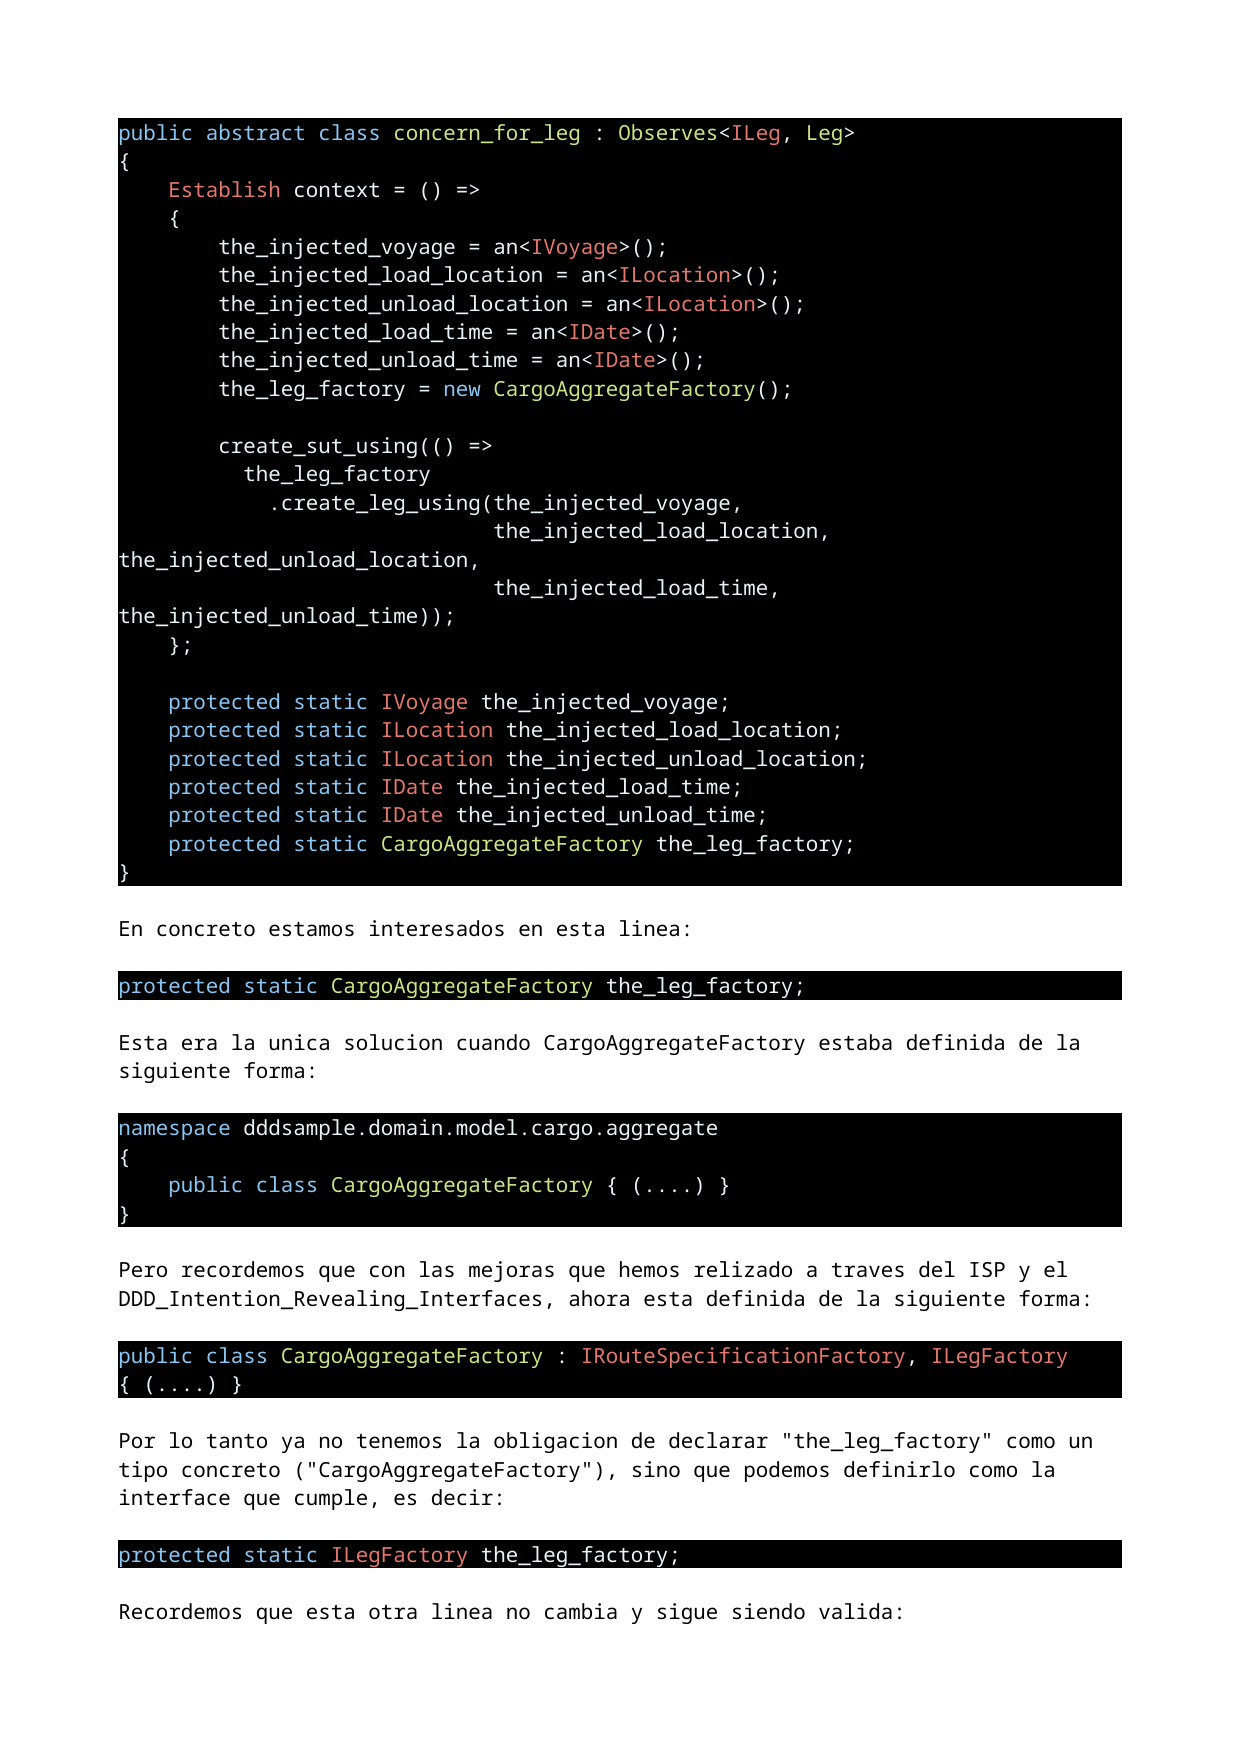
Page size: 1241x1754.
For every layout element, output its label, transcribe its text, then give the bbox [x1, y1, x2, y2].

text the_injected_unload_time = an<IDate>(); [118, 346, 1122, 374]
text { [118, 203, 1122, 232]
text the_injected_voyage = an<IVoyage>(); [118, 232, 1122, 260]
text En concreto estamos interesados en esta linea: [118, 914, 1122, 943]
text public class CargoAggregateFactory { (....) } [118, 1170, 1122, 1199]
text Recordemos que esta otra linea no cambia y sigue siendo valida: [118, 1597, 1122, 1625]
text protected static IVoyage the_injected_voyage; [118, 687, 1122, 715]
text }; [118, 630, 1122, 658]
text protected static IDate the_injected_load_time; [118, 772, 1122, 801]
text protected static ILocation the_injected_unload_location; [118, 744, 1122, 772]
text public abstract class concern_for_leg : Observes<ILeg, Leg> [118, 118, 1122, 147]
text namespace dddsample.domain.model.cargo.aggregate [118, 1113, 1122, 1142]
text the_injected_load_location = an<ILocation>(); [118, 260, 1122, 289]
text Esta era la unica solucion cuando CargoAggregateFactory estaba definida de la siguiente forma: [118, 1028, 1122, 1085]
text create_sut_using(() => [118, 431, 1122, 459]
text public class CargoAggregateFactory : IRouteSpecificationFactory, ILegFactory { (....) } [118, 1341, 1122, 1398]
text protected static CargoAggregateFactory the_leg_factory; [118, 829, 1122, 857]
text Pero recordemos que con las mejoras que hemos relizado a traves del ISP y el DDD_Intention_Revealing_Interfaces, ahora esta definida de la siguiente forma: [118, 1256, 1122, 1312]
text the_injected_load_time = an<IDate>(); [118, 317, 1122, 346]
text Establish context = () => [118, 175, 1122, 203]
text { [118, 1142, 1122, 1170]
text .create_leg_using(the_injected_voyage, [118, 488, 1122, 516]
text } [118, 857, 1122, 886]
text the_injected_unload_location = an<ILocation>(); [118, 289, 1122, 317]
text protected static ILegFactory the_leg_factory; [118, 1540, 1122, 1568]
text the_leg_factory = new CargoAggregateFactory(); [118, 374, 1122, 402]
text the_injected_load_location, the_injected_unload_location, [118, 516, 1122, 573]
text protected static ILocation the_injected_load_location; [118, 715, 1122, 744]
text } [118, 1199, 1122, 1227]
text { [118, 147, 1122, 175]
text the_leg_factory [118, 459, 1122, 488]
text Por lo tanto ya no tenemos la obligacion de declarar "the_leg_factory" como un tipo concreto ("CargoAggregateFactory"), sino que podemos definirlo como la interface que cumple, es decir: [118, 1426, 1122, 1512]
text the_injected_load_time, the_injected_unload_time)); [118, 573, 1122, 630]
text protected static IDate the_injected_unload_time; [118, 801, 1122, 829]
text protected static CargoAggregateFactory the_leg_factory; [118, 971, 1122, 1000]
